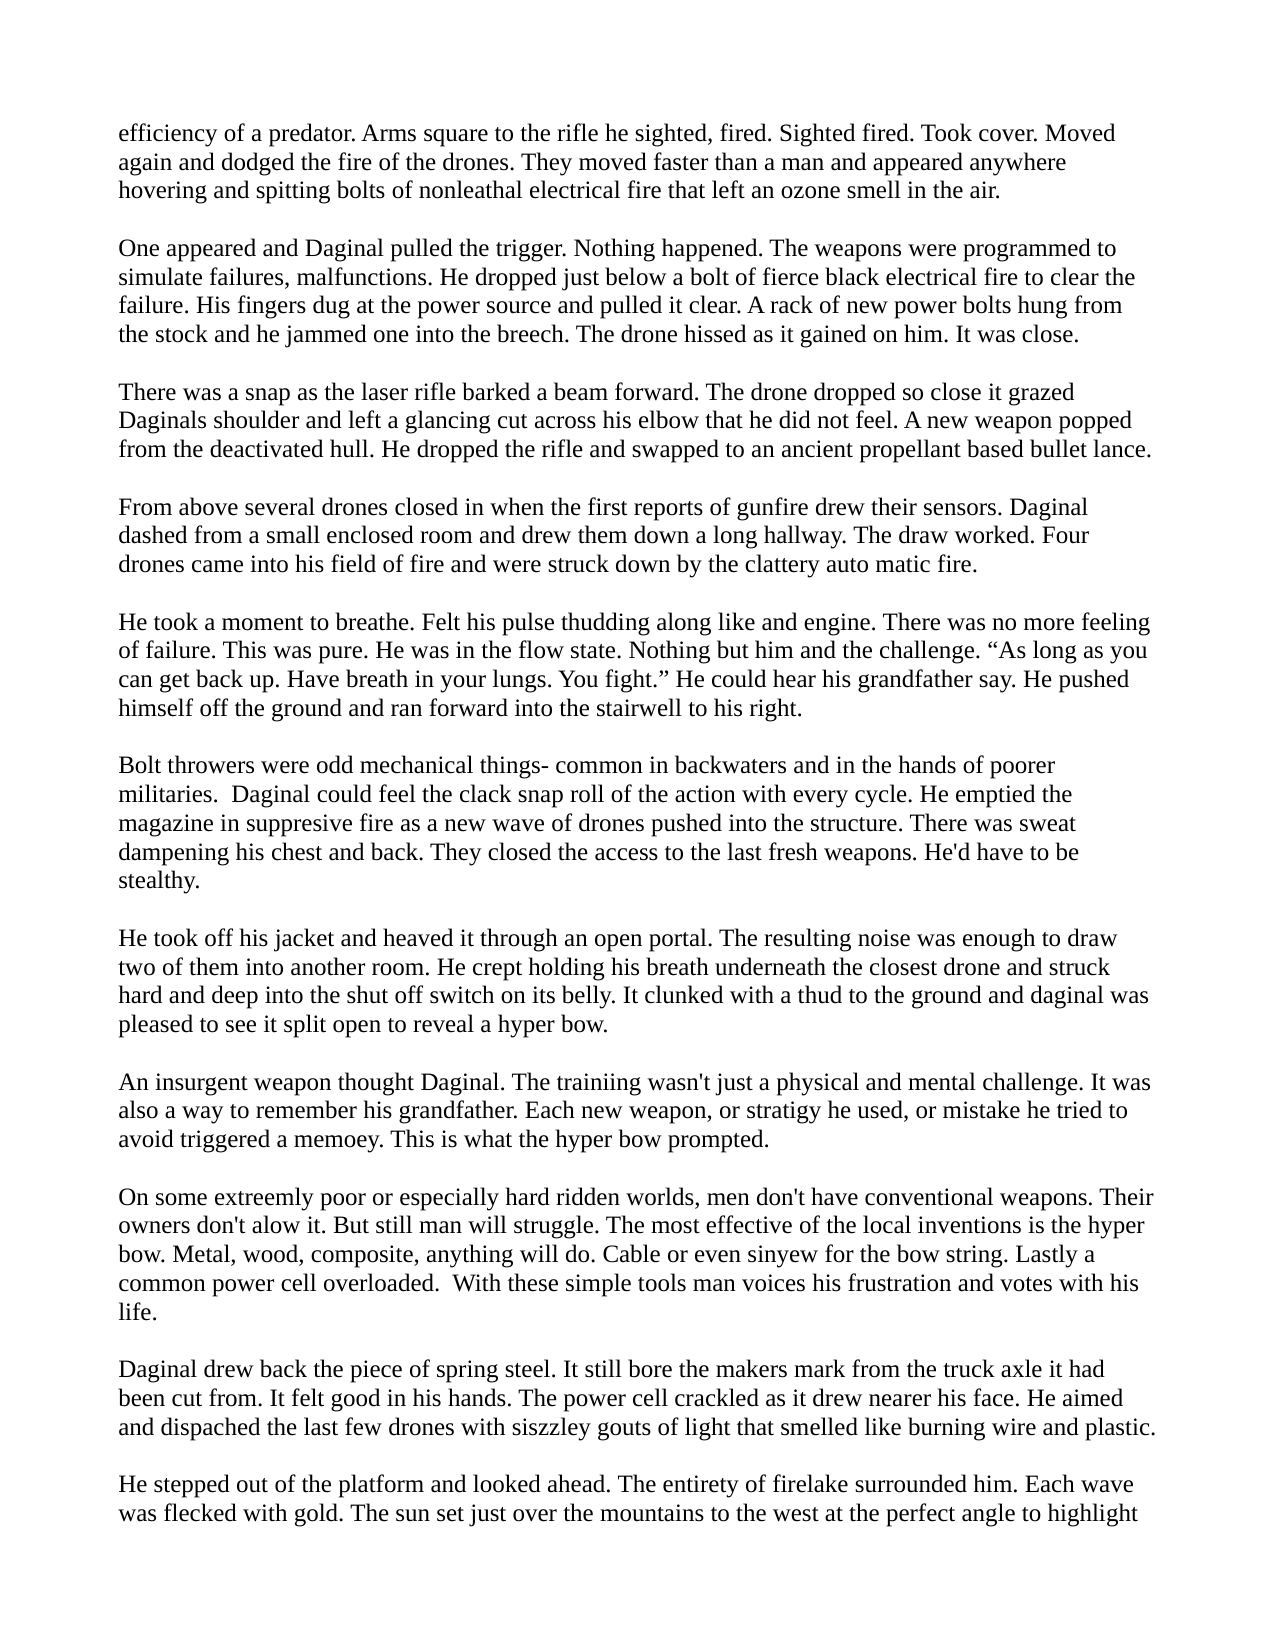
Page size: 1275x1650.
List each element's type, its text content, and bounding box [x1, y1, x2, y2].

text An insurgent weapon thought Daginal. The trainiing wasn't just a physical and mental challenge. It was also a way to remember his grandfather. Each new weapon, or stratigy he used, or mistake he tried to avoid triggered a memoey. This is what the hyper bow prompted. On some extreemly poor or especially hard ridden worlds, men don't have conventional weapons. Their owners don't alow it. But still man will struggle. The most effective of the local inventions is the hyper bow. Metal, wood, composite, anything will do. Cable or even sinyew for the bow string. Lastly a common power cell overloaded. With these simple tools man voices his frustration and votes with his life. [118, 1067, 1157, 1326]
text He took off his jacket and heaved it through an open portal. The resulting noise was enough to draw two of them into another room. He crept holding his breath underneath the closest drone and struck hard and deep into the shut off switch on its belly. It clunked with a thud to the ground and daginal was pleased to see it split open to reveal a hyper bow. [118, 923, 1157, 1038]
text Daginal drew back the piece of spring steel. It still bore the makers mark from the truck axle it had been cut from. It felt good in his hands. The power cell crackled as it drew nearer his face. He aimed and dispached the last few drones with siszzley gouts of light that smelled like burning wire and plastic. [118, 1326, 1157, 1441]
text efficiency of a predator. Arms square to the rifle he sighted, fired. Sighted fired. Took cover. Moved again and dodged the fire of the drones. They moved faster than a man and appeared anywhere hovering and spitting bolts of nonleathal electrical fire that left an ozone smell in the air. One appeared and Daginal pulled the trigger. Nothing happened. The weapons were programmed to simulate failures, malfunctions. He dropped just below a bolt of fierce black electrical fire to clear the failure. His fingers dug at the power source and pulled it clear. A rack of new power bolts hung from the stock and he jammed one into the breech. The drone hissed as it gained on him. It was close. [118, 118, 1157, 348]
text He stepped out of the platform and looked ahead. The entirety of firelake surrounded him. Each wave was flecked with gold. The sun set just over the mountains to the west at the perfect angle to highlight [118, 1469, 1157, 1527]
text From above several drones closed in when the first reports of gunfire drew their sensors. Daginal dashed from a small enclosed room and drew them down a long hallway. The draw worked. Four drones came into his field of fire and were struck down by the clattery auto matic fire. [118, 492, 1157, 578]
text He took a moment to breathe. Felt his pulse thudding along like and engine. There was no more feeling of failure. This was pure. He was in the flow state. Nothing but him and the challenge. “As long as you can get back up. Have breath in your lungs. You fight.” He could hear his grandfather say. He pushed himself off the ground and ran forward into the stairwell to his right. [118, 607, 1157, 722]
text Bolt throwers were odd mechanical things- common in backwaters and in the hands of poorer militaries. Daginal could feel the clack snap roll of the action with every cycle. He emptied the magazine in suppresive fire as a new wave of drones pushed into the structure. There was sweat dampening his chest and back. They closed the access to the last fresh weapons. He'd have to be stealthy. [118, 751, 1157, 894]
text There was a snap as the laser rifle barked a beam forward. The drone dropped so close it grazed Daginals shoulder and left a glancing cut across his elbow that he did not feel. A new weapon popped from the deactivated hull. He dropped the rifle and swapped to an ancient propellant based bullet lance. [118, 377, 1157, 463]
